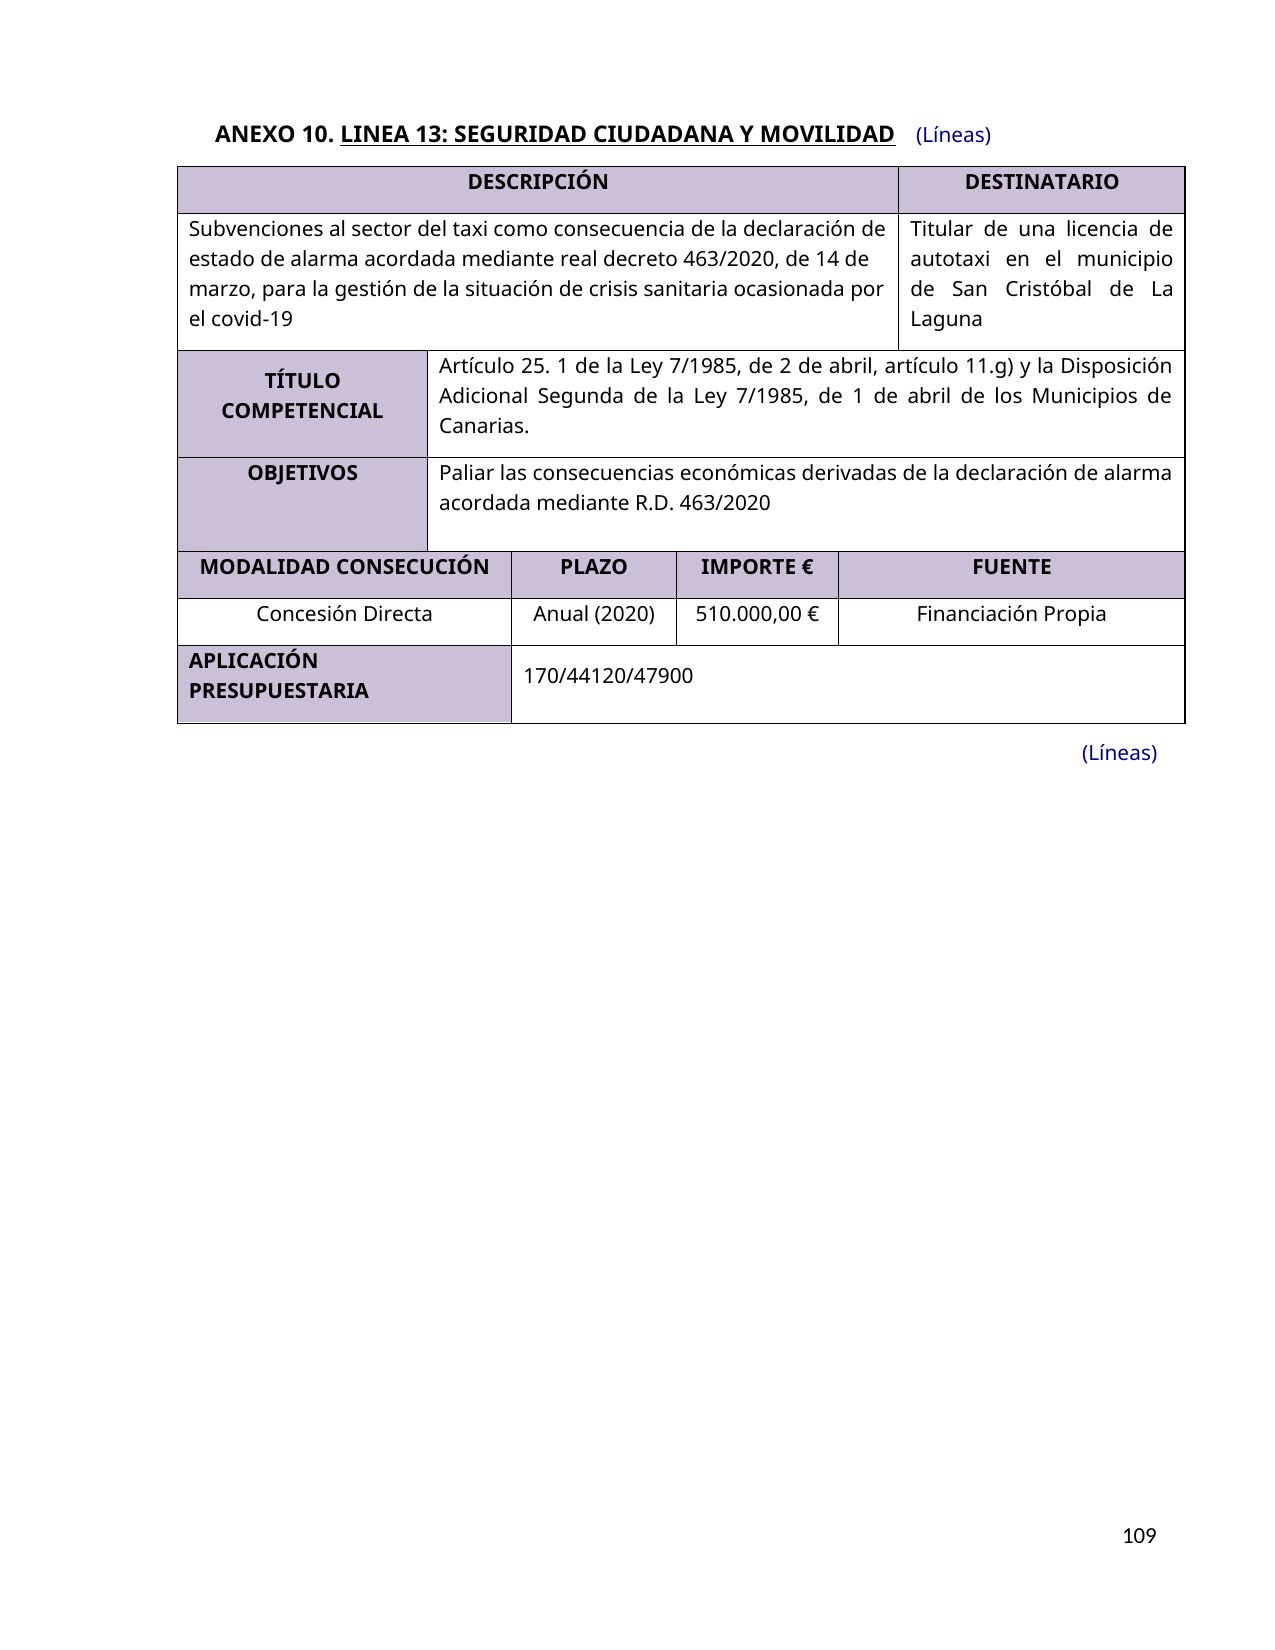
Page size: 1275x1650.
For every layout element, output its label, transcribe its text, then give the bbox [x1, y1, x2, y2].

table_cell Paliar las consecuencias económicas derivadas de la declaración de alarma acordada mediante R.D. 463/2020 [428, 458, 1184, 551]
table_cell IMPORTE € [677, 552, 838, 598]
table_header DESCRIPCIÓN [178, 167, 898, 213]
text (Líneas) [177, 736, 1157, 767]
table_cell Artículo 25. 1 de la Ley 7/1985, de 2 de abril, artículo 11.g) y la Disposición Adicional Segunda de la Ley 7/1985, de 1 de abril de los Municipios de Canarias. [428, 351, 1184, 457]
table_cell Concesión Directa [178, 599, 511, 645]
table_cell 170/44120/47900 [512, 646, 1184, 722]
table_cell PLAZO [512, 552, 676, 598]
table_cell OBJETIVOS [178, 458, 427, 551]
text ANEXO 10. LINEA 13: SEGURIDAD CIUDADANA Y MOVILIDAD (Líneas) [177, 118, 1152, 149]
table_cell FUENTE [839, 552, 1184, 598]
table_cell Subvenciones al sector del taxi como consecuencia de la declaración de estado de alarma acordada mediante real decreto 463/2020, de 14 de marzo, para la gestión de la situación de crisis sanitaria ocasionada por el covid-19 [178, 214, 898, 350]
table_cell Anual (2020) [512, 599, 676, 645]
table_cell Titular de una licencia de autotaxi en el municipio de San Cristóbal de La Laguna [899, 214, 1184, 350]
table_cell 510.000,00 € [677, 599, 838, 645]
table_header DESTINATARIO [899, 167, 1184, 213]
table_cell APLICACIÓN PRESUPUESTARIA [178, 646, 511, 722]
table_cell MODALIDAD CONSECUCIÓN [178, 552, 511, 598]
table_cell TÍTULO COMPETENCIAL [178, 351, 427, 457]
table_cell Financiación Propia [839, 599, 1184, 645]
